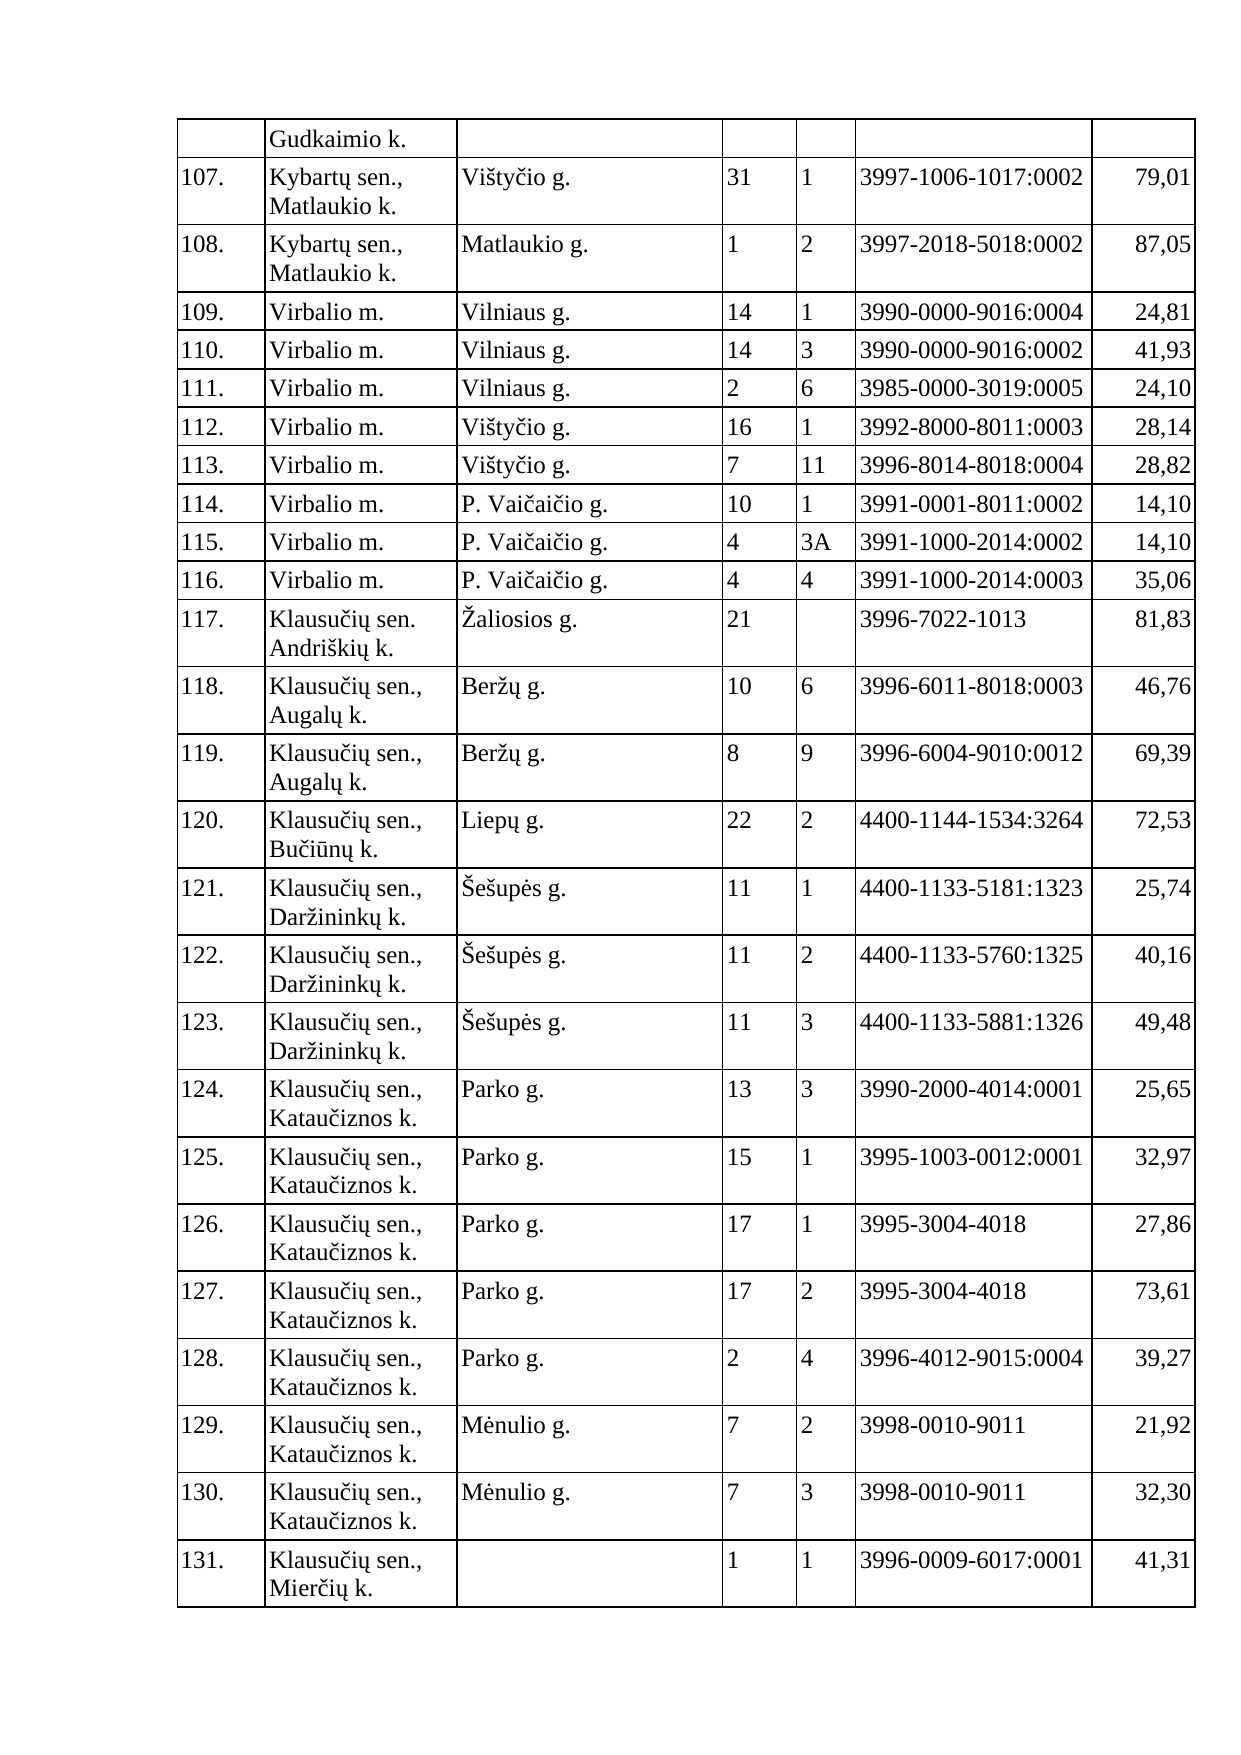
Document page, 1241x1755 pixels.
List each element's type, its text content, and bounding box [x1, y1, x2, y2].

table_cell 11 [723, 936, 796, 1002]
table_cell [170, 291, 177, 329]
table_cell Matlaukio g. [458, 225, 722, 291]
table_cell P. Vaičaičio g. [458, 523, 722, 560]
table_cell 2 [797, 802, 855, 867]
table_cell 35,06 [1093, 562, 1194, 598]
table_cell 4 [723, 523, 796, 560]
table_cell [170, 445, 177, 483]
table_cell Virbalio m. [266, 523, 456, 560]
table_cell [170, 1136, 177, 1203]
table_cell [1196, 560, 1200, 598]
table_cell 11 [797, 446, 855, 483]
table_cell 2 [797, 936, 855, 1002]
table_cell Klausučių sen., Augalų k. [266, 667, 456, 733]
table_cell 3996-7022-1013 [856, 600, 1091, 666]
table_cell [166, 118, 170, 157]
table_cell 115. [178, 523, 264, 560]
table_cell Klausučių sen., Daržininkų k. [266, 1003, 456, 1069]
table_cell 49,48 [1093, 1003, 1194, 1069]
table_cell Šešupės g. [458, 1003, 722, 1069]
table_cell [170, 522, 177, 560]
table_cell 3 [797, 331, 855, 368]
table_cell [166, 934, 170, 1002]
table_cell [1196, 368, 1200, 406]
table_cell 2 [797, 1406, 855, 1472]
table_cell Klausučių sen., Daržininkų k. [266, 869, 456, 934]
table_cell [170, 666, 177, 733]
table_cell [1196, 224, 1200, 291]
table_cell 4 [723, 562, 796, 598]
table_cell [166, 599, 170, 666]
table_cell [170, 368, 177, 406]
table_cell [170, 733, 177, 800]
table_cell [170, 800, 177, 867]
table_cell [797, 600, 855, 666]
table_cell 3995-1003-0012:0001 [856, 1138, 1091, 1203]
table_cell Virbalio m. [266, 408, 456, 445]
table_cell [1196, 666, 1200, 733]
table_cell Kybartų sen., Matlaukio k. [266, 225, 456, 291]
table_cell Gudkaimio k. [266, 120, 456, 157]
table_cell Virbalio m. [266, 331, 456, 368]
table_cell 128. [178, 1339, 264, 1405]
table_cell 121. [178, 869, 264, 934]
table_cell 3992-8000-8011:0003 [856, 408, 1091, 445]
table_cell [1196, 1405, 1200, 1472]
table_cell 31 [723, 158, 796, 224]
table_cell [166, 522, 170, 560]
table_cell Klausučių sen., Kataučiznos k. [266, 1070, 456, 1136]
table_cell Parko g. [458, 1070, 722, 1136]
table_cell [1196, 1472, 1200, 1539]
table_cell 3996-4012-9015:0004 [856, 1339, 1091, 1405]
table_cell [166, 329, 170, 368]
table_cell 28,14 [1093, 408, 1194, 445]
table_cell 1 [797, 485, 855, 522]
table_cell [1196, 1002, 1200, 1069]
table_cell [856, 120, 1091, 157]
table_cell 6 [797, 370, 855, 406]
table_cell 87,05 [1093, 225, 1194, 291]
table_cell Virbalio m. [266, 485, 456, 522]
table_cell 122. [178, 936, 264, 1002]
table_cell Žaliosios g. [458, 600, 722, 666]
table_cell Virbalio m. [266, 446, 456, 483]
table_cell 25,74 [1093, 869, 1194, 934]
table_cell [1196, 599, 1200, 666]
table_cell Parko g. [458, 1205, 722, 1270]
table_cell [170, 329, 177, 368]
table_cell 3991-1000-2014:0002 [856, 523, 1091, 560]
table_cell [1196, 1539, 1200, 1606]
table_cell Klausučių sen., Augalų k. [266, 735, 456, 800]
table_cell Klausučių sen., Kataučiznos k. [266, 1138, 456, 1203]
table_cell 3995-3004-4018 [856, 1205, 1091, 1270]
table_cell 3 [797, 1473, 855, 1539]
table_cell 3996-8014-8018:0004 [856, 446, 1091, 483]
table_cell 6 [797, 667, 855, 733]
table_cell 107. [178, 158, 264, 224]
table_cell 1 [797, 1205, 855, 1270]
table_cell Liepų g. [458, 802, 722, 867]
table_cell [1196, 1136, 1200, 1203]
table_cell Klausučių sen., Daržininkų k. [266, 936, 456, 1002]
table_cell 3 [797, 1003, 855, 1069]
table_cell [170, 118, 177, 157]
table_cell Vištyčio g. [458, 446, 722, 483]
table_cell Klausučių sen., Kataučiznos k. [266, 1339, 456, 1405]
table_cell Virbalio m. [266, 562, 456, 598]
table_cell Virbalio m. [266, 370, 456, 406]
table_cell 3 [797, 1070, 855, 1136]
table_cell Klausučių sen., Kataučiznos k. [266, 1406, 456, 1472]
table_cell 14 [723, 331, 796, 368]
table_cell 4 [797, 1339, 855, 1405]
table_cell 2 [723, 370, 796, 406]
table_cell Klausučių sen. Andriškių k. [266, 600, 456, 666]
table_cell Klausučių sen., Kataučiznos k. [266, 1272, 456, 1337]
table_cell 4400-1133-5760:1325 [856, 936, 1091, 1002]
table_cell P. Vaičaičio g. [458, 485, 722, 522]
table_cell Parko g. [458, 1138, 722, 1203]
table_cell 27,86 [1093, 1205, 1194, 1270]
table_cell 1 [723, 1541, 796, 1606]
table_cell [170, 867, 177, 934]
table_cell 25,65 [1093, 1070, 1194, 1136]
table_cell [166, 1270, 170, 1337]
table_cell Mėnulio g. [458, 1406, 722, 1472]
table_cell 81,83 [1093, 600, 1194, 666]
table_cell 120. [178, 802, 264, 867]
table_cell 14,10 [1093, 523, 1194, 560]
table_cell 3996-6004-9010:0012 [856, 735, 1091, 800]
table_cell [1196, 1203, 1200, 1270]
table_cell 3990-0000-9016:0004 [856, 293, 1091, 329]
table_cell 110. [178, 331, 264, 368]
table_cell 3997-2018-5018:0002 [856, 225, 1091, 291]
table_cell [170, 224, 177, 291]
table_cell 114. [178, 485, 264, 522]
table_cell [1196, 733, 1200, 800]
table_cell 32,30 [1093, 1473, 1194, 1539]
table_cell [166, 1203, 170, 1270]
table_cell [170, 483, 177, 522]
table_cell [170, 1203, 177, 1270]
table_cell [166, 224, 170, 291]
table_cell 3990-0000-9016:0002 [856, 331, 1091, 368]
table_cell Klausučių sen., Kataučiznos k. [266, 1473, 456, 1539]
table_cell 14,10 [1093, 485, 1194, 522]
table_cell [170, 1405, 177, 1472]
table_cell 4 [797, 562, 855, 598]
table_cell 2 [797, 1272, 855, 1337]
table_cell Parko g. [458, 1339, 722, 1405]
table_cell [166, 1136, 170, 1203]
table_cell 1 [797, 293, 855, 329]
table_cell 9 [797, 735, 855, 800]
table_cell 7 [723, 446, 796, 483]
table_cell 117. [178, 600, 264, 666]
table_cell [166, 1405, 170, 1472]
table_cell 4400-1144-1534:3264 [856, 802, 1091, 867]
table_cell [166, 1069, 170, 1136]
table_cell 69,39 [1093, 735, 1194, 800]
table_cell 1 [797, 1138, 855, 1203]
table_cell 3998-0010-9011 [856, 1473, 1091, 1539]
table_cell [1196, 445, 1200, 483]
table_cell 3990-2000-4014:0001 [856, 1070, 1091, 1136]
table_cell 17 [723, 1205, 796, 1270]
table_cell [1196, 1338, 1200, 1405]
table_cell [1196, 1069, 1200, 1136]
table_cell 16 [723, 408, 796, 445]
table_cell [170, 1338, 177, 1405]
table_cell [458, 120, 722, 157]
table_cell 41,31 [1093, 1541, 1194, 1606]
table_cell [170, 1069, 177, 1136]
table_cell 13 [723, 1070, 796, 1136]
table_cell [166, 800, 170, 867]
table_cell [1196, 291, 1200, 329]
table_cell [1196, 118, 1200, 157]
table_cell 119. [178, 735, 264, 800]
table_cell Klausučių sen., Kataučiznos k. [266, 1205, 456, 1270]
table_cell 41,93 [1093, 331, 1194, 368]
table_cell 14 [723, 293, 796, 329]
table_cell 111. [178, 370, 264, 406]
table_cell [170, 157, 177, 224]
table_cell 11 [723, 869, 796, 934]
table_cell [170, 934, 177, 1002]
table_cell [166, 1338, 170, 1405]
table_cell 17 [723, 1272, 796, 1337]
table_cell 22 [723, 802, 796, 867]
table_cell Vilniaus g. [458, 293, 722, 329]
table_cell [1196, 483, 1200, 522]
table_cell Beržų g. [458, 735, 722, 800]
table_cell [166, 1539, 170, 1606]
table_cell 4400-1133-5881:1326 [856, 1003, 1091, 1069]
table_cell [166, 291, 170, 329]
table_cell 28,82 [1093, 446, 1194, 483]
table_cell 1 [797, 869, 855, 934]
table_cell [170, 1472, 177, 1539]
table_cell 79,01 [1093, 158, 1194, 224]
table_cell [166, 733, 170, 800]
table_cell [166, 368, 170, 406]
table_cell [170, 599, 177, 666]
table_cell [166, 406, 170, 445]
table_cell 112. [178, 408, 264, 445]
table_cell [797, 120, 855, 157]
table_cell [166, 483, 170, 522]
table_cell 126. [178, 1205, 264, 1270]
table_cell [166, 1002, 170, 1069]
table_cell 10 [723, 485, 796, 522]
table_cell Klausučių sen., Mierčių k. [266, 1541, 456, 1606]
table_cell 10 [723, 667, 796, 733]
table_cell [170, 1539, 177, 1606]
table_cell 15 [723, 1138, 796, 1203]
table_cell 3997-1006-1017:0002 [856, 158, 1091, 224]
table_cell Klausučių sen., Bučiūnų k. [266, 802, 456, 867]
table_cell Šešupės g. [458, 936, 722, 1002]
table_cell 131. [178, 1541, 264, 1606]
table_cell [1196, 800, 1200, 867]
table_cell [1196, 1270, 1200, 1337]
table_cell [1093, 120, 1194, 157]
table_cell 4400-1133-5181:1323 [856, 869, 1091, 934]
table_cell [166, 445, 170, 483]
table_cell 127. [178, 1272, 264, 1337]
table_cell Vištyčio g. [458, 158, 722, 224]
table_cell 113. [178, 446, 264, 483]
table_cell 3A [797, 523, 855, 560]
table_cell [170, 1270, 177, 1337]
table_cell [1196, 867, 1200, 934]
table_cell Virbalio m. [266, 293, 456, 329]
table_cell P. Vaičaičio g. [458, 562, 722, 598]
table_cell 1 [797, 408, 855, 445]
table_cell [1196, 522, 1200, 560]
table_cell Kybartų sen., Matlaukio k. [266, 158, 456, 224]
table_cell 39,27 [1093, 1339, 1194, 1405]
table_cell 1 [723, 225, 796, 291]
table_cell [458, 1541, 722, 1606]
table_cell 129. [178, 1406, 264, 1472]
table_cell 1 [797, 158, 855, 224]
table_cell 24,81 [1093, 293, 1194, 329]
table_cell 21 [723, 600, 796, 666]
table_cell 2 [797, 225, 855, 291]
table_cell Vilniaus g. [458, 331, 722, 368]
table_cell [723, 120, 796, 157]
table_cell 11 [723, 1003, 796, 1069]
table_cell Mėnulio g. [458, 1473, 722, 1539]
table_cell [166, 666, 170, 733]
table_cell 1 [797, 1541, 855, 1606]
table_cell [170, 1002, 177, 1069]
table_cell 3995-3004-4018 [856, 1272, 1091, 1337]
table_cell [166, 560, 170, 598]
table_cell [170, 406, 177, 445]
table_cell [1196, 406, 1200, 445]
table_cell 21,92 [1093, 1406, 1194, 1472]
table_cell 3991-0001-8011:0002 [856, 485, 1091, 522]
table_cell Beržų g. [458, 667, 722, 733]
table_cell 7 [723, 1473, 796, 1539]
table_cell 3996-0009-6017:0001 [856, 1541, 1091, 1606]
table_cell [178, 120, 264, 157]
table_cell 3991-1000-2014:0003 [856, 562, 1091, 598]
table_cell 108. [178, 225, 264, 291]
table_cell [1196, 329, 1200, 368]
table_cell [1196, 934, 1200, 1002]
table_cell 130. [178, 1473, 264, 1539]
table_cell 46,76 [1093, 667, 1194, 733]
table_cell 3998-0010-9011 [856, 1406, 1091, 1472]
table_cell [166, 1472, 170, 1539]
table_cell [1196, 157, 1200, 224]
table_cell Šešupės g. [458, 869, 722, 934]
table_cell Parko g. [458, 1272, 722, 1337]
table_cell 32,97 [1093, 1138, 1194, 1203]
table_cell 124. [178, 1070, 264, 1136]
table_cell Vilniaus g. [458, 370, 722, 406]
table_cell Vištyčio g. [458, 408, 722, 445]
table_cell 24,10 [1093, 370, 1194, 406]
table_cell [170, 560, 177, 598]
table_cell 118. [178, 667, 264, 733]
table_cell 40,16 [1093, 936, 1194, 1002]
table_cell [166, 867, 170, 934]
table_cell [166, 157, 170, 224]
table_cell 72,53 [1093, 802, 1194, 867]
table_cell 8 [723, 735, 796, 800]
table_cell 125. [178, 1138, 264, 1203]
table_cell 2 [723, 1339, 796, 1405]
table_cell 116. [178, 562, 264, 598]
table_cell 7 [723, 1406, 796, 1472]
table_cell 3985-0000-3019:0005 [856, 370, 1091, 406]
table_cell 73,61 [1093, 1272, 1194, 1337]
table_cell 109. [178, 293, 264, 329]
table_cell 3996-6011-8018:0003 [856, 667, 1091, 733]
table_cell 123. [178, 1003, 264, 1069]
